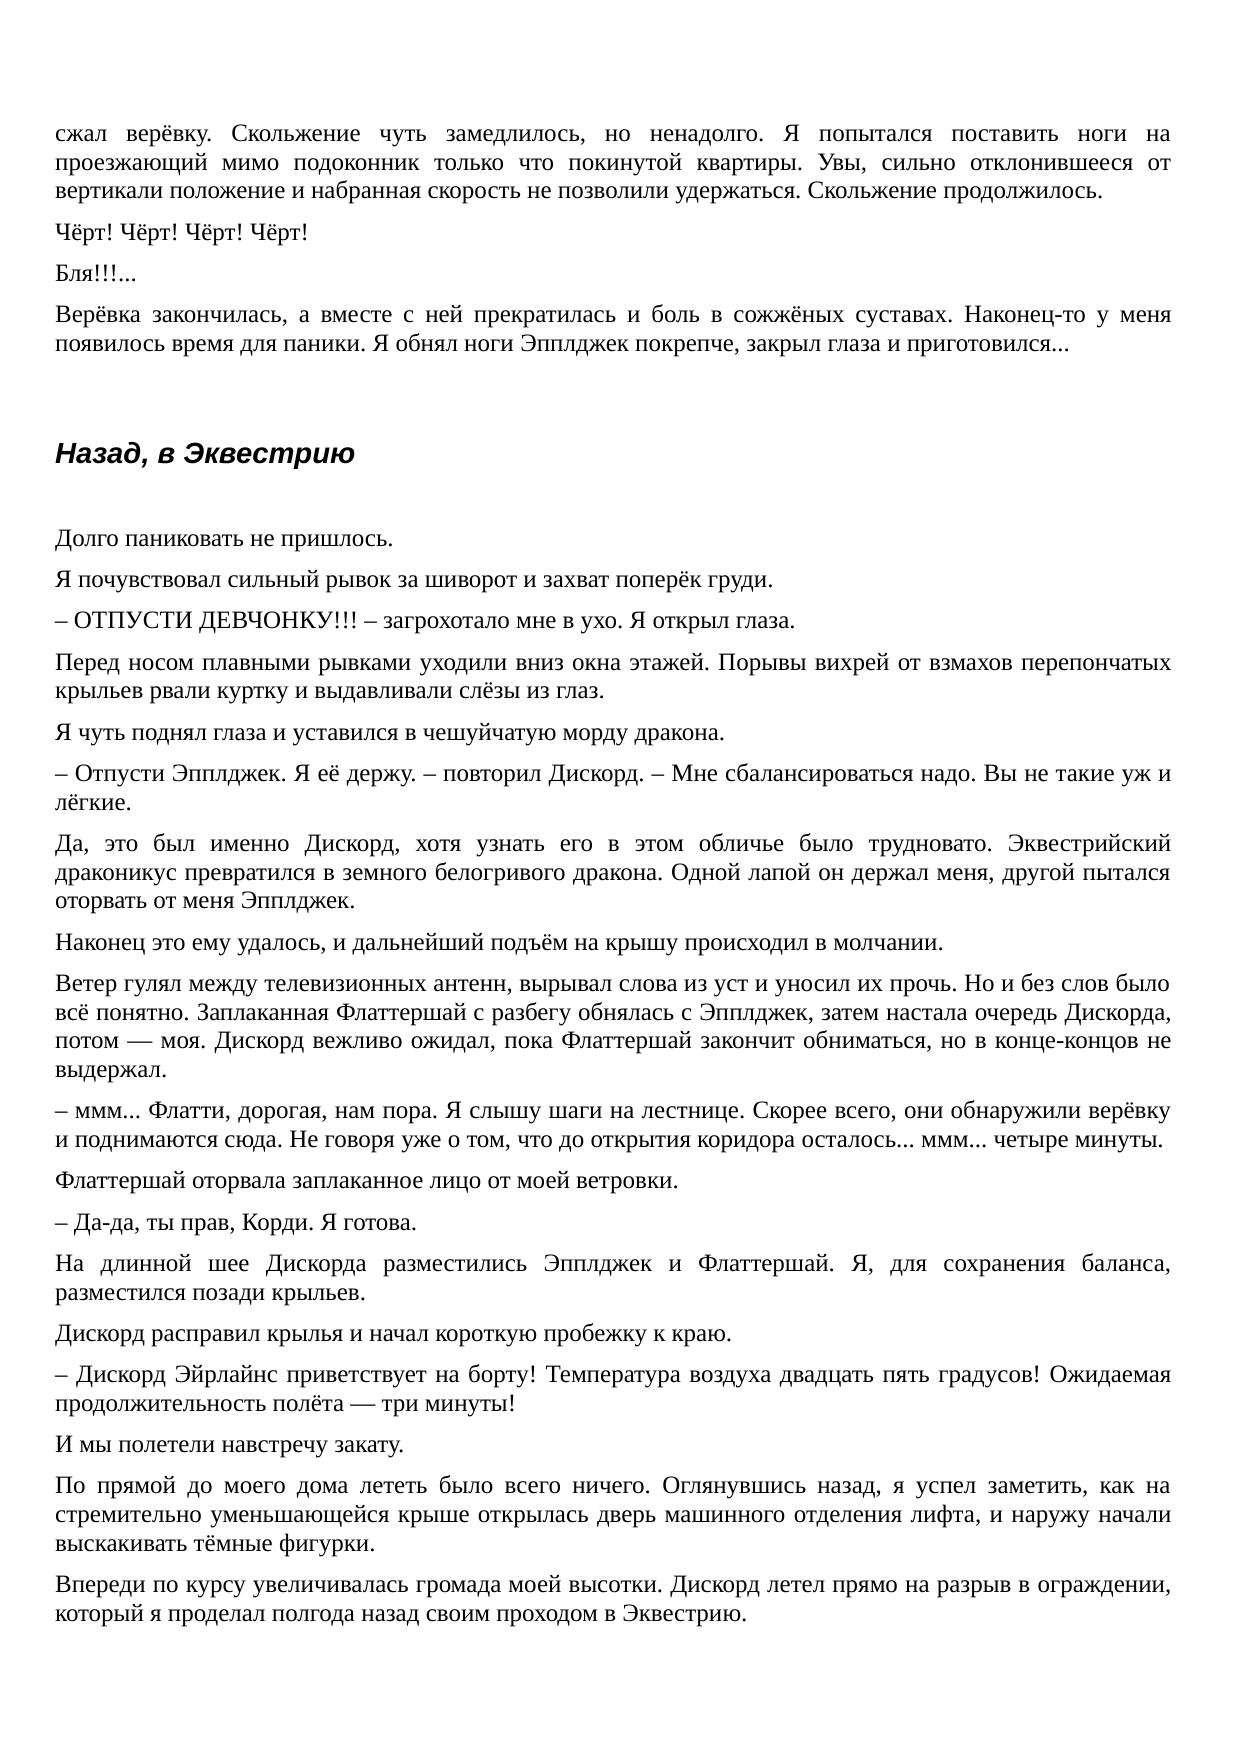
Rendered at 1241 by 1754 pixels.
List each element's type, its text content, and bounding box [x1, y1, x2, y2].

text Флаттершай оторвала заплаканное лицо от моей ветровки. [55, 1165, 1172, 1194]
text Чёрт! Чёрт! Чёрт! Чёрт! [55, 217, 1172, 246]
text Верёвка закончилась, а вместе с ней прекратилась и боль в сожжёных суставах. Наконец-то у меня появилось время для паники. Я обнял ноги Эпплджек покрепче, закрыл глаза и приготовился... [55, 299, 1172, 357]
text И мы полетели навстречу закату. [55, 1429, 1172, 1458]
text Впереди по курсу увеличивалась громада моей высотки. Дискорд летел прямо на разрыв в ограждении, который я проделал полгода назад своим проходом в Эквестрию. [55, 1569, 1172, 1627]
text – Да-да, ты прав, Корди. Я готова. [55, 1207, 1172, 1235]
text – Дискорд Эйрлайнс приветствует на борту! Температура воздуха двадцать пять градусов! Ожидаемая продолжительность полёта — три минуты! [55, 1359, 1172, 1417]
text – Отпусти Эпплджек. Я её держу. – повторил Дискорд. – Мне сбалансироваться надо. Вы не такие уж и лёгкие. [55, 758, 1172, 815]
text На длинной шее Дискорда разместились Эпплджек и Флаттершай. Я, для сохранения баланса, разместился позади крыльев. [55, 1248, 1172, 1305]
text Бля!!!... [55, 258, 1172, 287]
text Ветер гулял между телевизионных антенн, вырывал слова из уст и уносил их прочь. Но и без слов было всё понятно. Заплаканная Флаттершай с разбегу обнялась с Эпплджек, затем настала очередь Дискорда, потом — моя. Дискорд вежливо ожидал, пока Флаттершай закончит обниматься, но в конце-концов не выдержал. [55, 968, 1172, 1083]
text сжал верёвку. Скольжение чуть замедлилось, но ненадолго. Я попытался поставить ноги на проезжающий мимо подоконник только что покинутой квартиры. Увы, сильно отклонившееся от вертикали положение и набранная скорость не позволили удержаться. Скольжение продолжилось. [55, 118, 1172, 204]
text – ОТПУСТИ ДЕВЧОНКУ!!! – загрохотало мне в ухо. Я открыл глаза. [55, 605, 1172, 634]
text Долго паниковать не пришлось. [55, 523, 1172, 552]
text Я почувствовал сильный рывок за шиворот и захват поперёк груди. [55, 564, 1172, 593]
text Дискорд расправил крылья и начал короткую пробежку к краю. [55, 1318, 1172, 1347]
text Да, это был именно Дискорд, хотя узнать его в этом обличье было трудновато. Эквестрийский драконикус превратился в земного белогривого дракона. Одной лапой он держал меня, другой пытался оторвать от меня Эпплджек. [55, 828, 1172, 914]
text По прямой до моего дома лететь было всего ничего. Оглянувшись назад, я успел заметить, как на стремительно уменьшающейся крыше открылась дверь машинного отделения лифта, и наружу начали выскакивать тёмные фигурки. [55, 1470, 1172, 1557]
text Перед носом плавными рывками уходили вниз окна этажей. Порывы вихрей от взмахов перепончатых крыльев рвали куртку и выдавливали слёзы из глаз. [55, 647, 1172, 704]
text – ммм... Флатти, дорогая, нам пора. Я слышу шаги на лестнице. Скорее всего, они обнаружили верёвку и поднимаются сюда. Не говоря уже о том, что до открытия коридора осталось... ммм... четыре минуты. [55, 1095, 1172, 1153]
subtitle Назад, в Эквестрию [55, 436, 1172, 469]
text Наконец это ему удалось, и дальнейший подъём на крышу происходил в молчании. [55, 927, 1172, 955]
text Я чуть поднял глаза и уставился в чешуйчатую морду дракона. [55, 717, 1172, 745]
